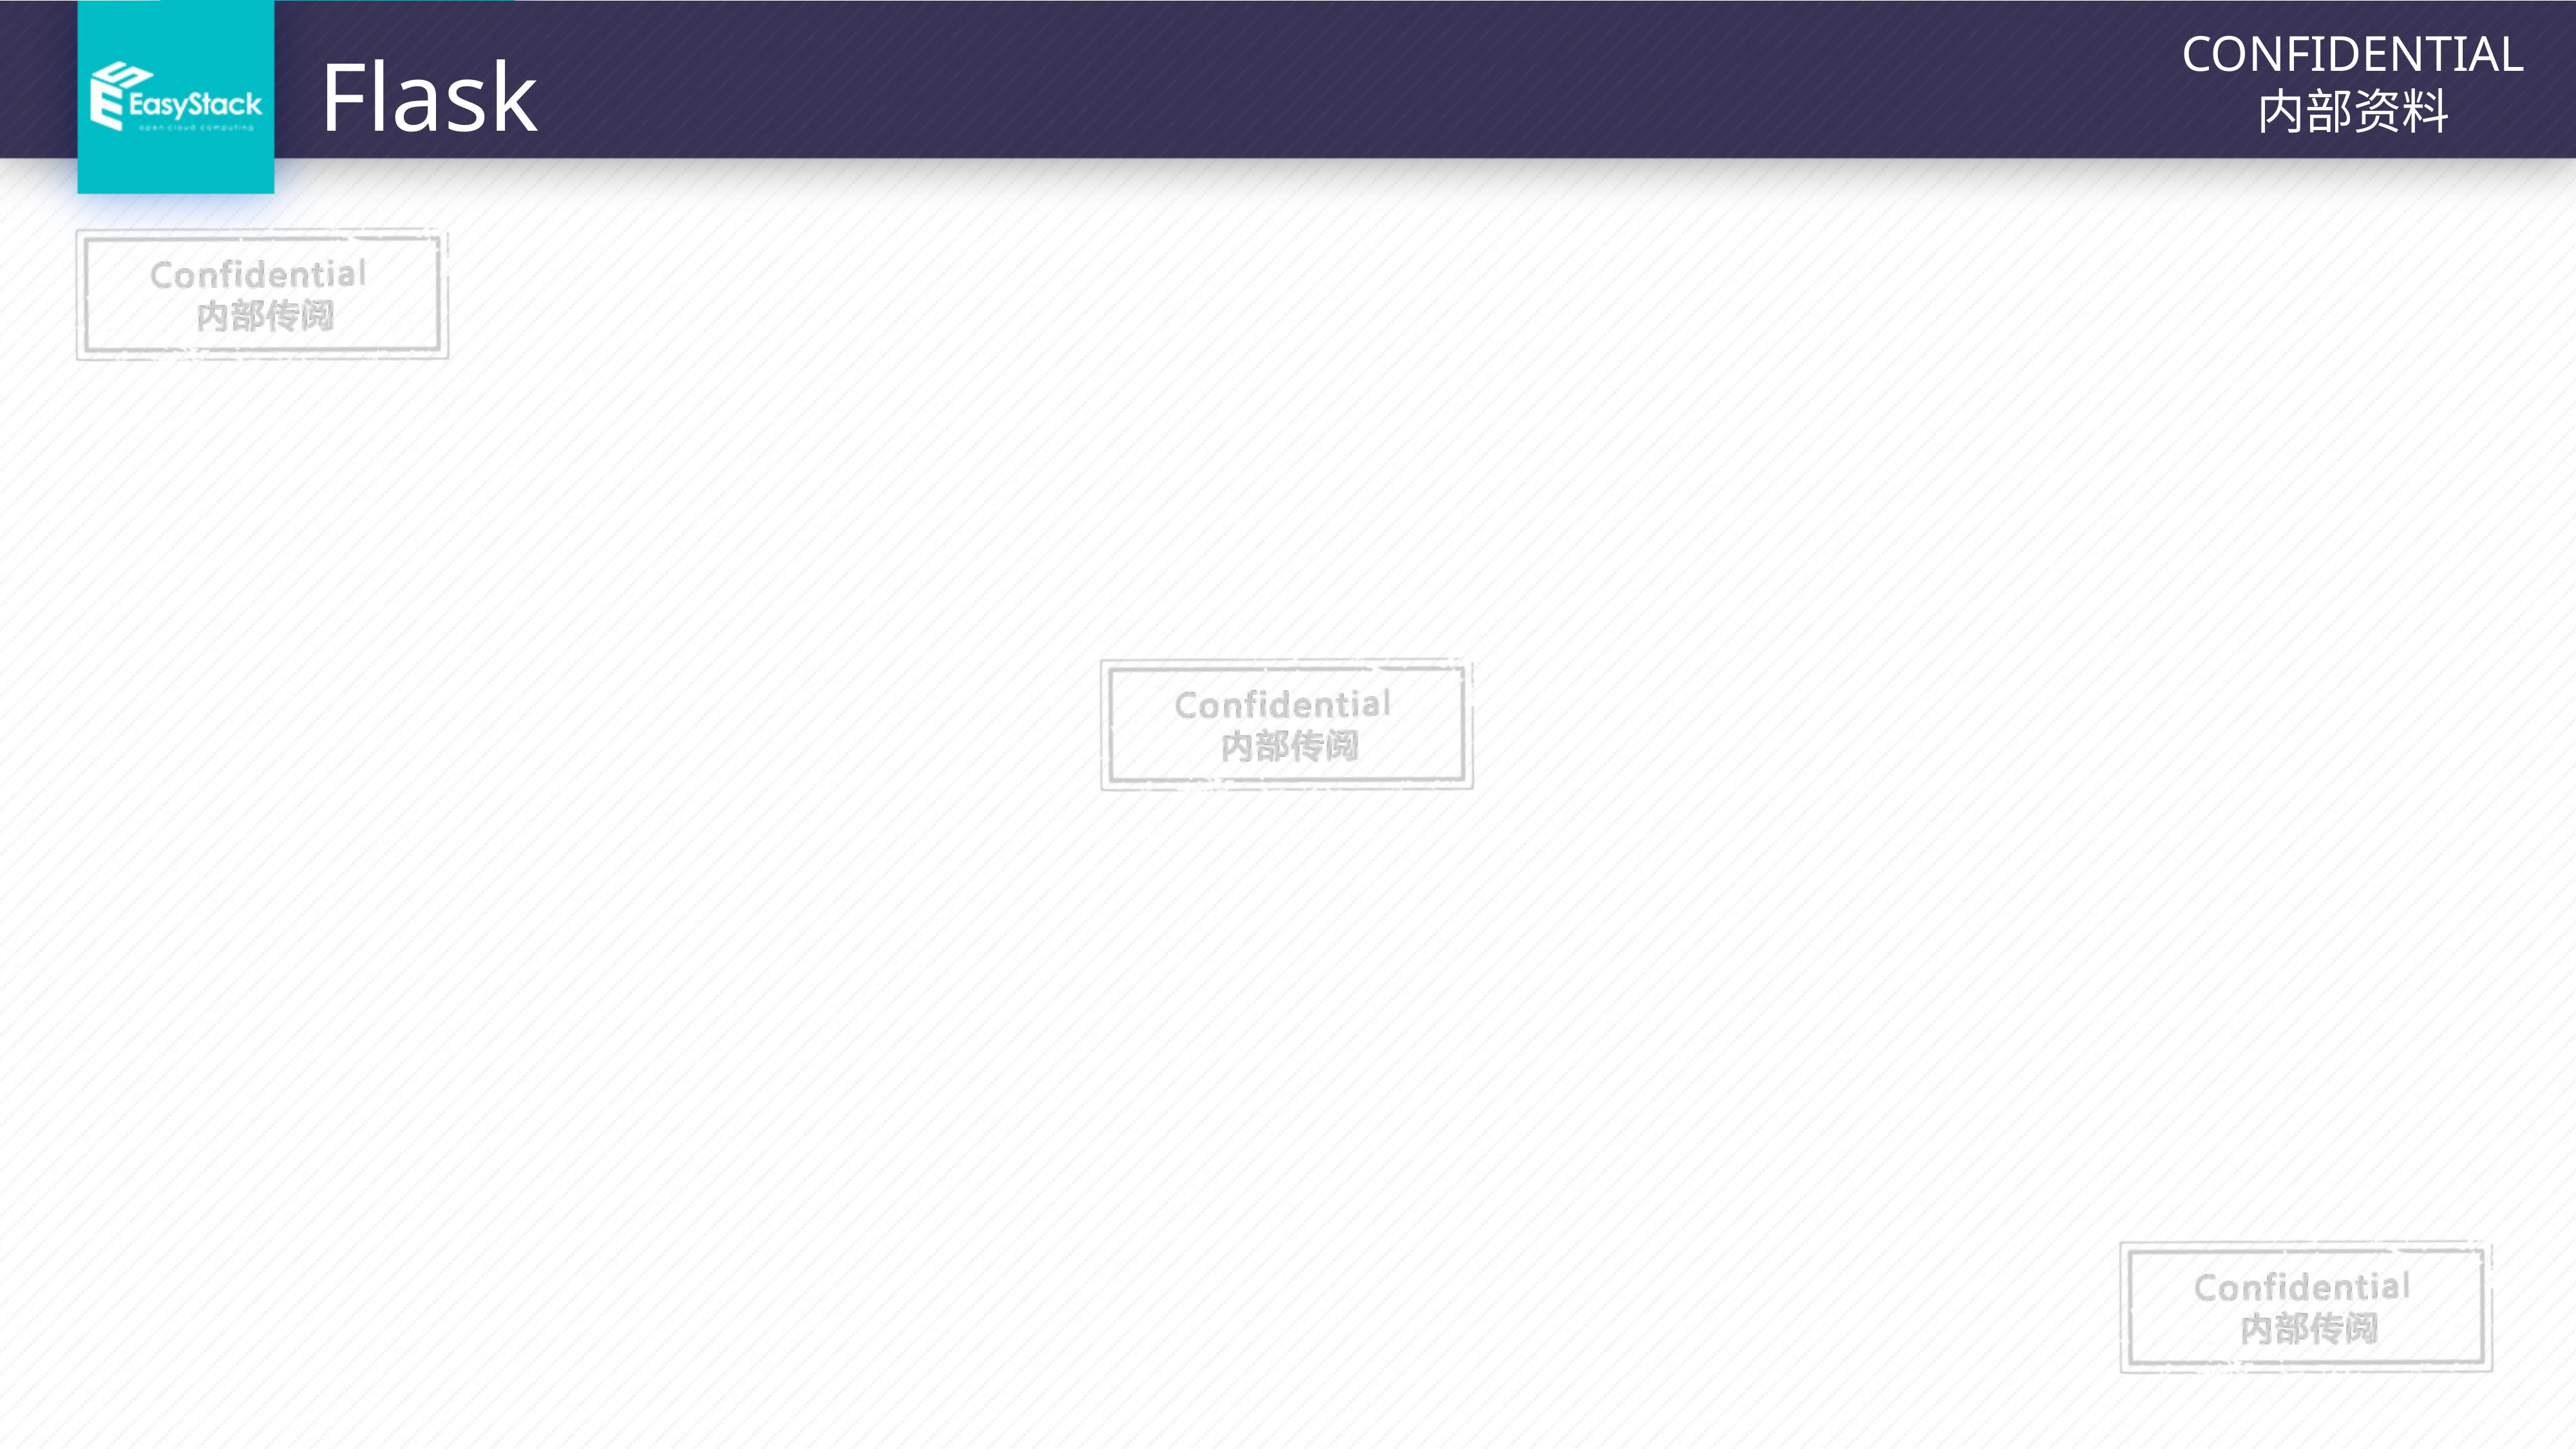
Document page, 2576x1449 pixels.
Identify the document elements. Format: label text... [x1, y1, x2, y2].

text_box Flask [309, 26, 582, 145]
picture [0, 0, 2576, 1449]
